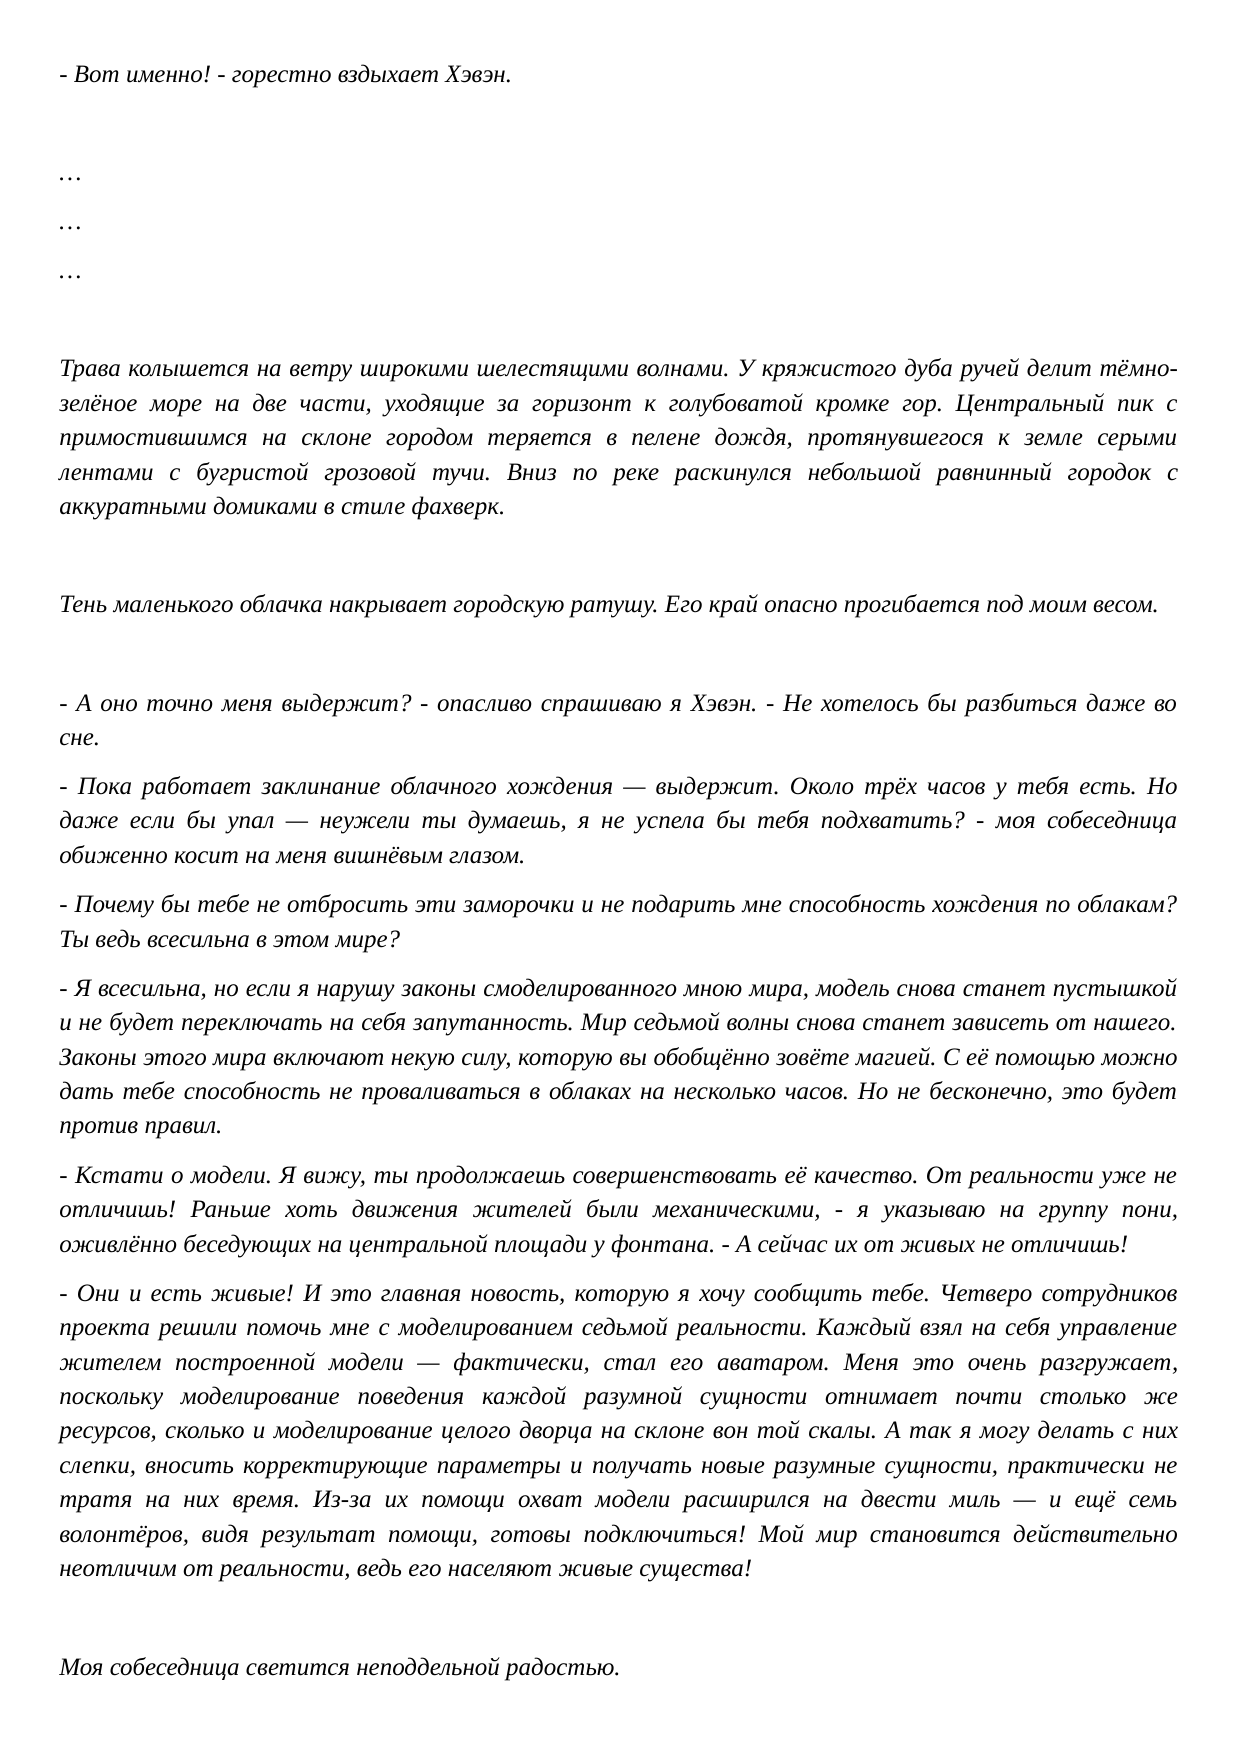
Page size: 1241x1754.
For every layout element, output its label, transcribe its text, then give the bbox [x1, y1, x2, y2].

text … [59, 206, 1181, 235]
text - А оно точно меня выдержит? - опасливо спрашиваю я Хэвэн. - Не хотелось бы разбиться даже во сне. [59, 688, 1181, 751]
text Моя собеседница светится неподдельной радостью. [59, 1652, 1181, 1680]
text - Вот именно! - горестно вздыхает Хэвэн. [59, 59, 1181, 88]
text … [59, 255, 1181, 284]
text - Они и есть живые! И это главная новость, которую я хочу сообщить тебе. Четверо сотрудников проекта решили помочь мне с моделированием седьмой реальности. Каждый взял на себя управление жителем построенной модели — фактически, стал его аватаром. Меня это очень разгружает, поскольку моделирование поведения каждой разумной сущности отнимает почти столько же ресурсов, сколько и моделирование целого дворца на склоне вон той скалы. А так я могу делать с них слепки, вносить корректирующие параметры и получать новые разумные сущности, практически не тратя на них время. Из-за их помощи охват модели расширился на двести миль — и ещё семь волонтёров, видя результат помощи, готовы подключиться! Мой мир становится действительно неотличим от реальности, ведь его населяют живые существа! [59, 1278, 1181, 1582]
text - Пока работает заклинание облачного хождения — выдержит. Около трёх часов у тебя есть. Но даже если бы упал — неужели ты думаешь, я не успела бы тебя подхватить? - моя собеседница обиженно косит на меня вишнёвым глазом. [59, 771, 1181, 869]
text - Я всесильна, но если я нарушу законы смоделированного мною мира, модель снова станет пустышкой и не будет переключать на себя запутанность. Мир седьмой волны снова станет зависеть от нашего. Законы этого мира включают некую силу, которую вы обобщённо зовёте магией. С её помощью можно дать тебе способность не проваливаться в облаках на несколько часов. Но не бесконечно, это будет против правил. [59, 973, 1181, 1139]
text - Кстати о модели. Я вижу, ты продолжаешь совершенствовать её качество. От реальности уже не отличишь! Раньше хоть движения жителей были механическими, - я указываю на группу пони, оживлённо беседующих на центральной площади у фонтана. - А сейчас их от живых не отличишь! [59, 1160, 1181, 1257]
text Трава колышется на ветру широкими шелестящими волнами. У кряжистого дуба ручей делит тёмно-зелёное море на две части, уходящие за горизонт к голубоватой кромке гор. Центральный пик с примостившимся на склоне городом теряется в пелене дождя, протянувшегося к земле серыми лентами с бугристой грозовой тучи. Вниз по реке раскинулся небольшой равнинный городок с аккуратными домиками в стиле фахверк. [59, 353, 1181, 520]
text Тень маленького облачка накрывает городскую ратушу. Его край опасно прогибается под моим весом. [59, 589, 1181, 618]
text - Почему бы тебе не отбросить эти заморочки и не подарить мне способность хождения по облакам? Ты ведь всесильна в этом мире? [59, 889, 1181, 952]
text … [59, 157, 1181, 186]
